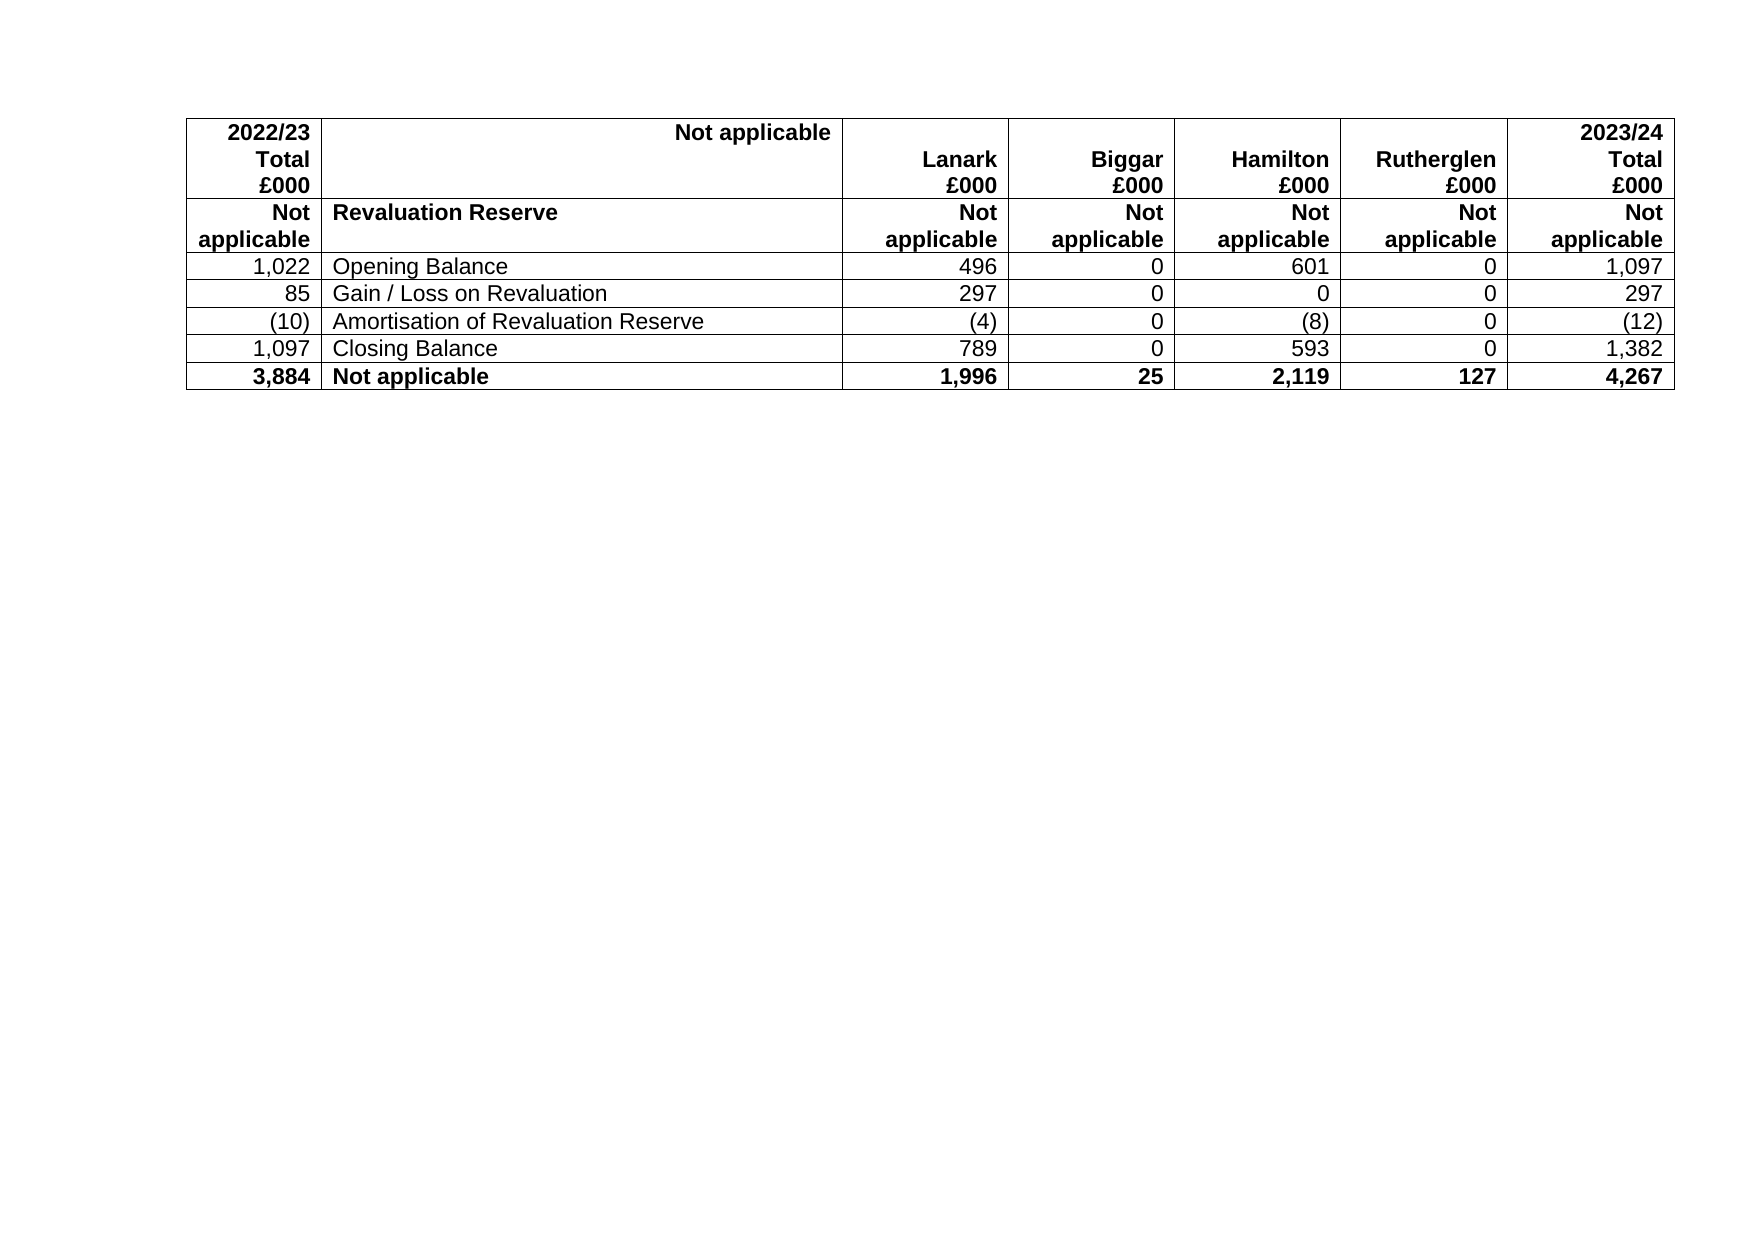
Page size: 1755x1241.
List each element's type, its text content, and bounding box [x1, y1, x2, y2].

table_cell 0 [1341, 335, 1507, 362]
table_cell 0 [1341, 280, 1507, 307]
table_cell Not applicable [1508, 199, 1674, 252]
table_header Biggar £000 [1009, 119, 1174, 198]
table_cell Not applicable [187, 199, 321, 252]
table_cell 3,884 [187, 363, 321, 389]
table_cell 0 [1009, 308, 1174, 334]
table_cell 297 [1508, 280, 1674, 307]
table_cell 85 [187, 280, 321, 307]
table_cell 25 [1009, 363, 1174, 389]
table_cell 4,267 [1508, 363, 1674, 389]
table_header Not applicable [322, 119, 842, 198]
table_cell 601 [1175, 253, 1340, 279]
table_cell Amortisation of Revaluation Reserve [322, 308, 842, 334]
table_header Hamilton £000 [1175, 119, 1340, 198]
table_cell Not applicable [1175, 199, 1340, 252]
table_cell 127 [1341, 363, 1507, 389]
table_cell 297 [843, 280, 1008, 307]
table_cell 789 [843, 335, 1008, 362]
table_cell (8) [1175, 308, 1340, 334]
table_cell Not applicable [1341, 199, 1507, 252]
table_cell Opening Balance [322, 253, 842, 279]
table_header 2022/23 Total £000 [187, 119, 321, 198]
table_cell Not applicable [1009, 199, 1174, 252]
table_header Rutherglen £000 [1341, 119, 1507, 198]
table_cell 593 [1175, 335, 1340, 362]
table_cell 0 [1175, 280, 1340, 307]
table_cell Closing Balance [322, 335, 842, 362]
table_cell 1,097 [187, 335, 321, 362]
table_cell 1,996 [843, 363, 1008, 389]
table_cell 1,022 [187, 253, 321, 279]
table_cell 2,119 [1175, 363, 1340, 389]
table_header 2023/24 Total £000 [1508, 119, 1674, 198]
table_cell 0 [1009, 335, 1174, 362]
table_cell Not applicable [843, 199, 1008, 252]
table_cell (10) [187, 308, 321, 334]
table_cell 0 [1009, 253, 1174, 279]
table_cell 0 [1341, 308, 1507, 334]
table_cell Not applicable [322, 363, 842, 389]
table_header Lanark £000 [843, 119, 1008, 198]
table_cell Gain / Loss on Revaluation [322, 280, 842, 307]
table_cell 496 [843, 253, 1008, 279]
table_cell 1,382 [1508, 335, 1674, 362]
table_cell 0 [1009, 280, 1174, 307]
table_cell Revaluation Reserve [322, 199, 842, 252]
table_cell 0 [1341, 253, 1507, 279]
table_cell (12) [1508, 308, 1674, 334]
table_cell (4) [843, 308, 1008, 334]
table_cell 1,097 [1508, 253, 1674, 279]
